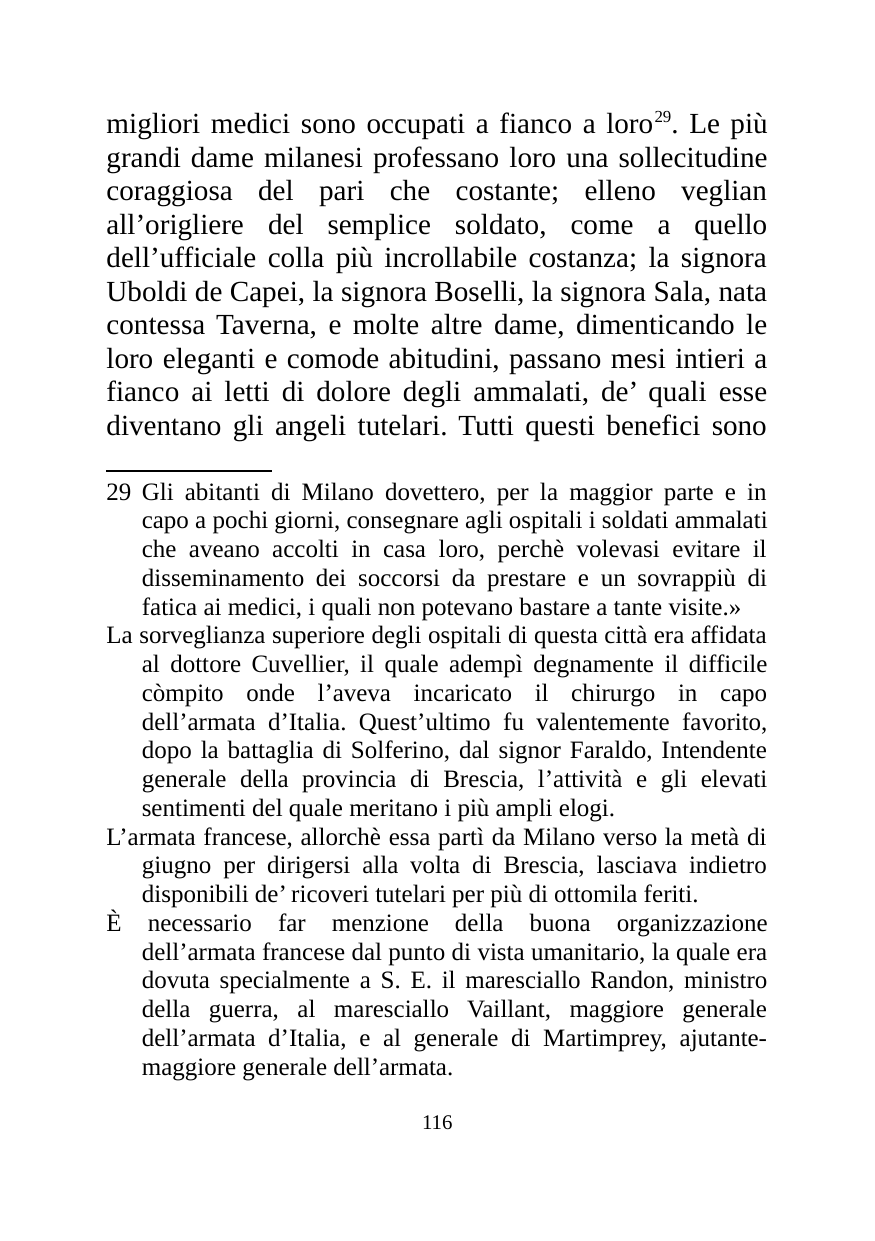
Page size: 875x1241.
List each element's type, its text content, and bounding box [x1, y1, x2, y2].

text Gli abitanti di Milano dovettero, per la maggior parte e in capo a pochi giorni, consegnare agli ospitali i soldati ammalati che aveano accolti in casa loro, perchè volevasi evitare il disseminamento dei soccorsi da prestare e un sovrappiù di fatica ai medici, i quali non potevano bastare a tante visite.» [106, 477, 768, 620]
text È necessario far menzione della buona organizzazione dell’armata francese dal punto di vista umanitario, la quale era dovuta specialmente a S. E. il maresciallo Randon, ministro della guerra, al maresciallo Vaillant, maggiore generale dell’armata d’Italia, e al generale di Martimprey, ajutante-maggiore generale dell’armata. [106, 908, 768, 1080]
text La sorveglianza superiore degli ospitali di questa città era affidata al dottore Cuvellier, il quale adempì degnamente il difficile còmpito onde l’aveva incaricato il chirurgo in capo dell’armata d’Italia. Quest’ultimo fu valentemente favorito, dopo la battaglia di Solferino, dal signor Faraldo, Intendente generale della provincia di Brescia, l’attività e gli elevati sentimenti del quale meritano i più ampli elogi. [106, 620, 768, 822]
text L’armata francese, allorchè essa partì da Milano verso la metà di giugno per dirigersi alla volta di Brescia, lasciava indietro disponibili de’ ricoveri tutelari per più di ottomila feriti. [106, 822, 768, 908]
text migliori medici sono occupati a fianco a loro. Le più grandi dame milanesi professano loro una sollecitudine coraggiosa del pari che costante; elleno veglian all’origliere del semplice soldato, come a quello dell’ufficiale colla più incrollabile costanza; la signora Uboldi de Capei, la signora Boselli, la signora Sala, nata contessa Taverna, e molte altre dame, dimenticando le loro eleganti e comode abitudini, passano mesi intieri a fianco ai letti di dolore degli ammalati, de’ quali esse diventano gli angeli tutelari. Tutti questi benefici sono [106, 106, 768, 442]
